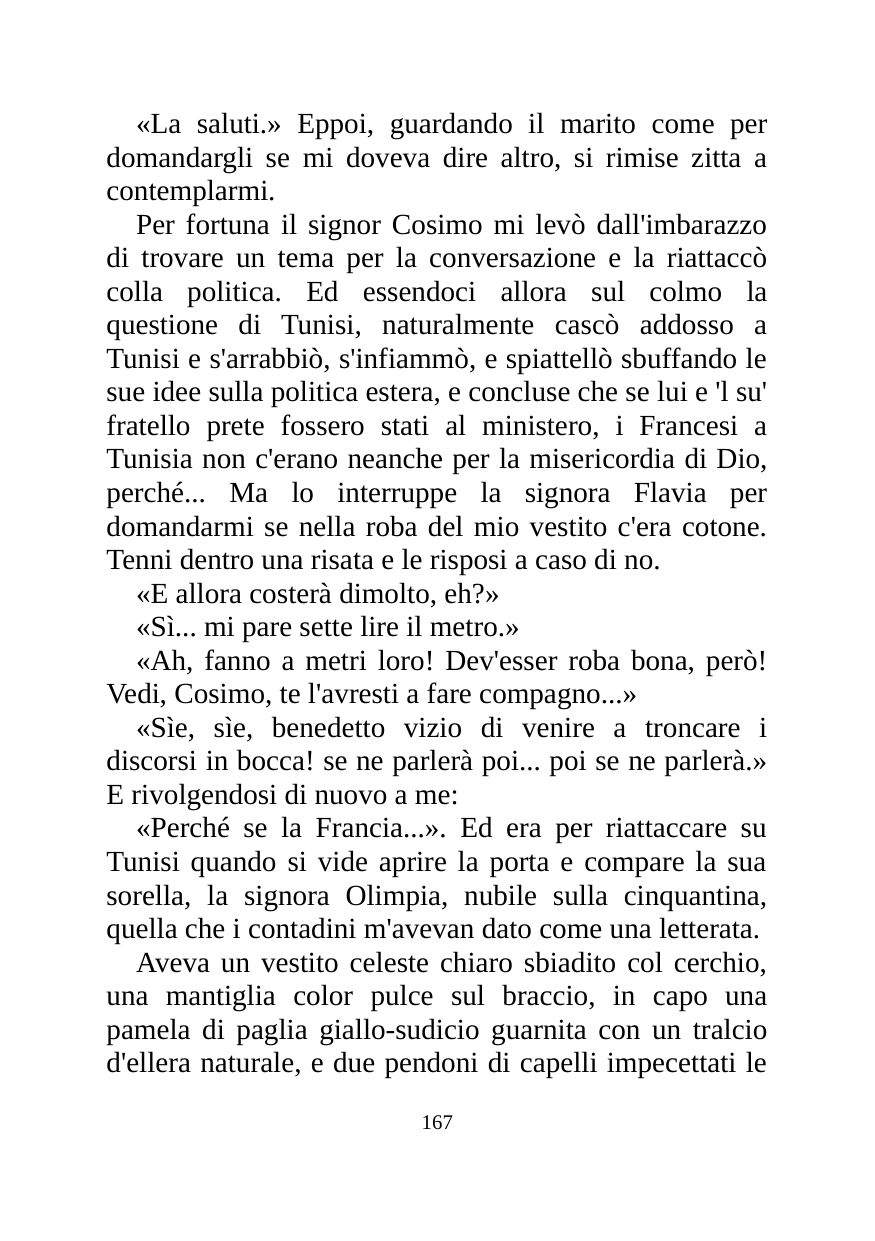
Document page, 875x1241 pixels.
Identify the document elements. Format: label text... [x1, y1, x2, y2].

text «Perché se la Francia...». Ed era per riattaccare su Tunisi quando si vide aprire la porta e compare la sua sorella, la signora Olimpia, nubile sulla cinquantina, quella che i contadini m'avevan dato come una letterata. [106, 811, 768, 945]
text «Ah, fanno a metri loro! Dev'esser roba bona, però! Vedi, Cosimo, te l'avresti a fare compagno...» [106, 643, 768, 710]
text «Sì... mi pare sette lire il metro.» [106, 609, 768, 643]
text Aveva un vestito celeste chiaro sbiadito col cerchio, una mantiglia color pulce sul braccio, in capo una pamela di paglia giallo-sudicio guarnita con un tralcio d'ellera naturale, e due pendoni di capelli impecettati le [106, 945, 768, 1079]
text «Sìe, sìe, benedetto vizio di venire a troncare i discorsi in bocca! se ne parlerà poi... poi se ne parlerà.» E rivolgendosi di nuovo a me: [106, 710, 768, 811]
text «E allora costerà dimolto, eh?» [106, 576, 768, 609]
text «La saluti.» Eppoi, guardando il marito come per domandargli se mi doveva dire altro, si rimise zitta a contemplarmi. [106, 106, 768, 207]
text Per fortuna il signor Cosimo mi levò dall'imbarazzo di trovare un tema per la conversazione e la riattaccò colla politica. Ed essendoci allora sul colmo la questione di Tunisi, naturalmente cascò addosso a Tunisi e s'arrabbiò, s'infiammò, e spiattellò sbuffando le sue idee sulla politica estera, e concluse che se lui e 'l su' fratello prete fossero stati al ministero, i Francesi a Tunisia non c'erano neanche per la misericordia di Dio, perché... Ma lo interruppe la signora Flavia per domandarmi se nella roba del mio vestito c'era cotone. Tenni dentro una risata e le risposi a caso di no. [106, 207, 768, 576]
